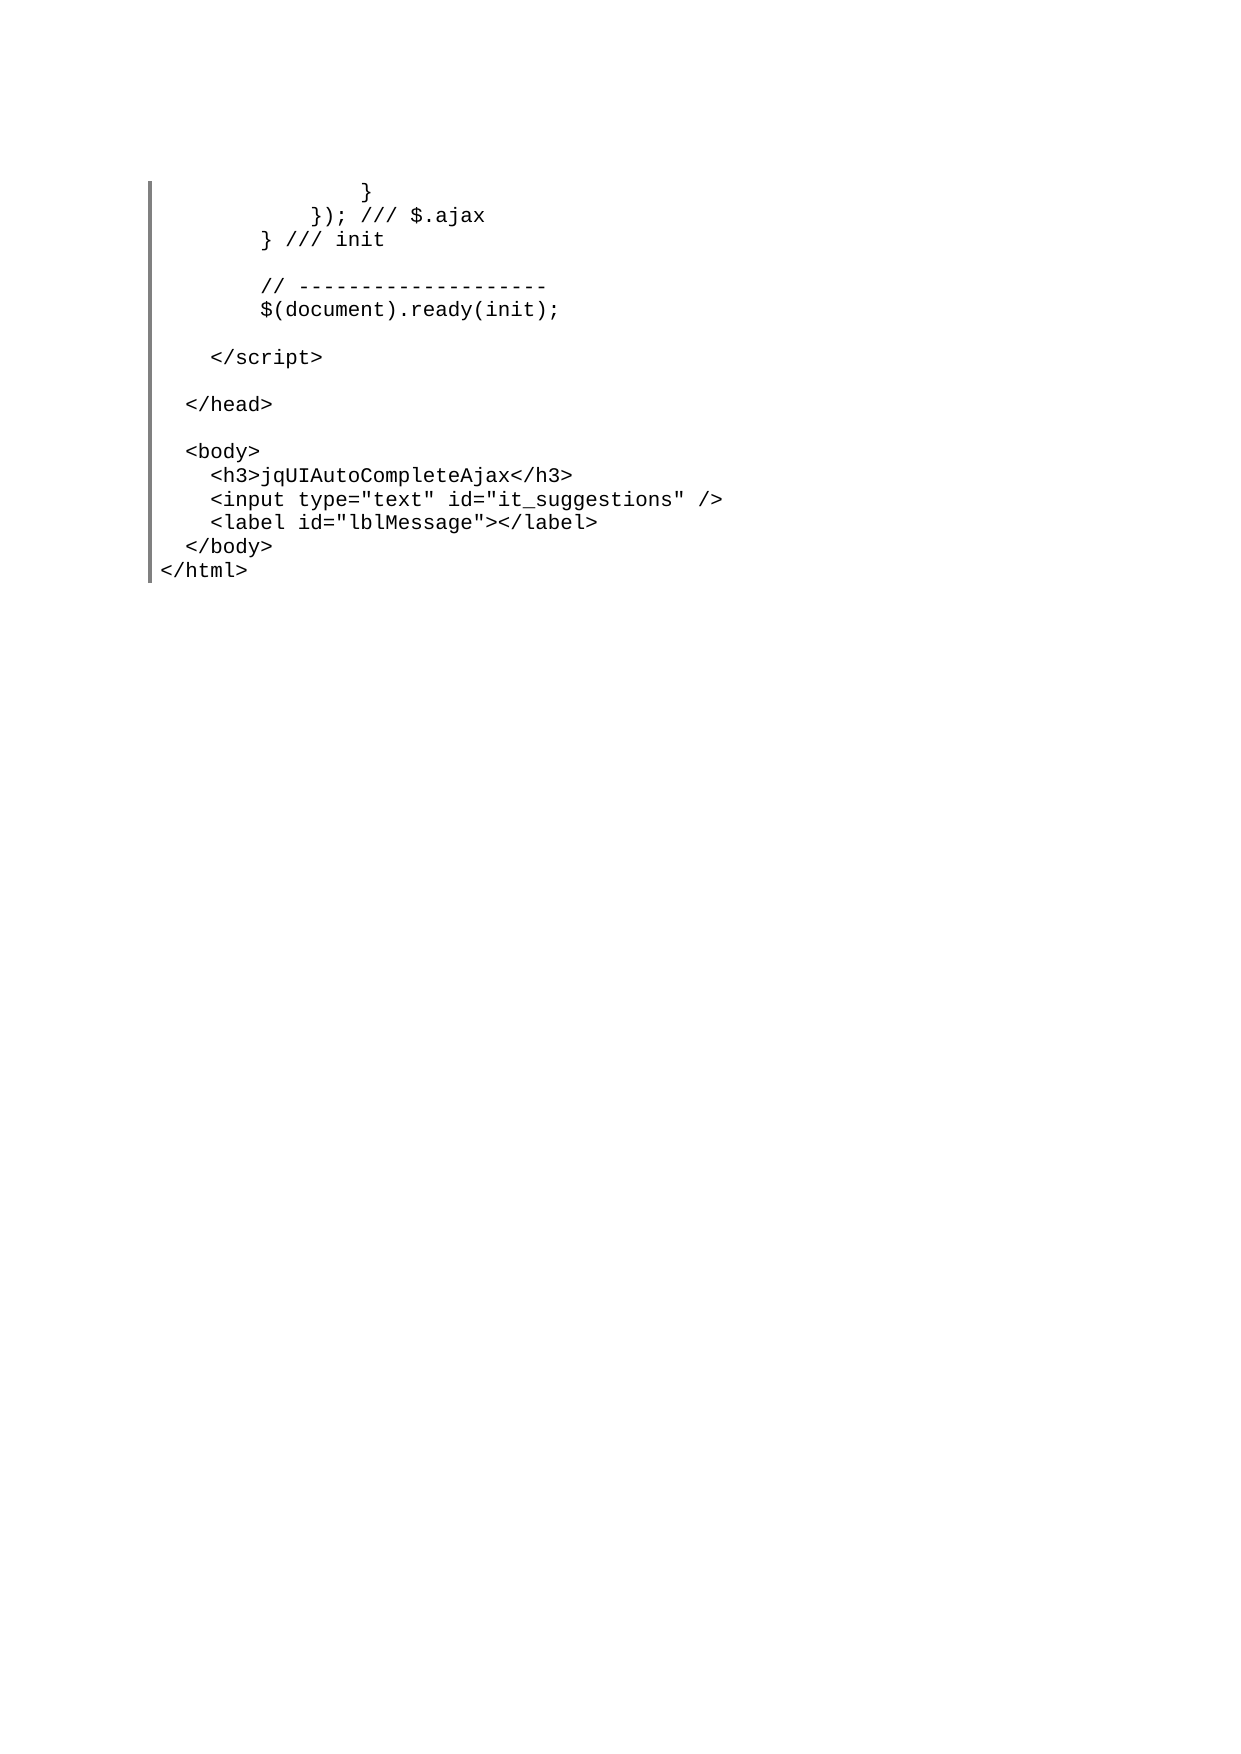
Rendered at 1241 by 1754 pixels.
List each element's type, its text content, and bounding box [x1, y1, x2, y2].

text </script> [152, 347, 1092, 370]
text $(document).ready(init); [152, 299, 1092, 323]
text </body> [152, 536, 1092, 559]
text } [152, 181, 1092, 205]
text </head> [152, 394, 1092, 418]
text // -------------------- [152, 276, 1092, 299]
text } /// init [152, 228, 1092, 252]
text }); /// $.ajax [152, 205, 1092, 228]
text <h3>jqUIAutoCompleteAjax</h3> [152, 465, 1092, 489]
text </html> [152, 559, 1092, 583]
text <input type="text" id="it_suggestions" /> [152, 489, 1092, 512]
text <label id="lblMessage"></label> [152, 512, 1092, 536]
text <body> [152, 441, 1092, 465]
